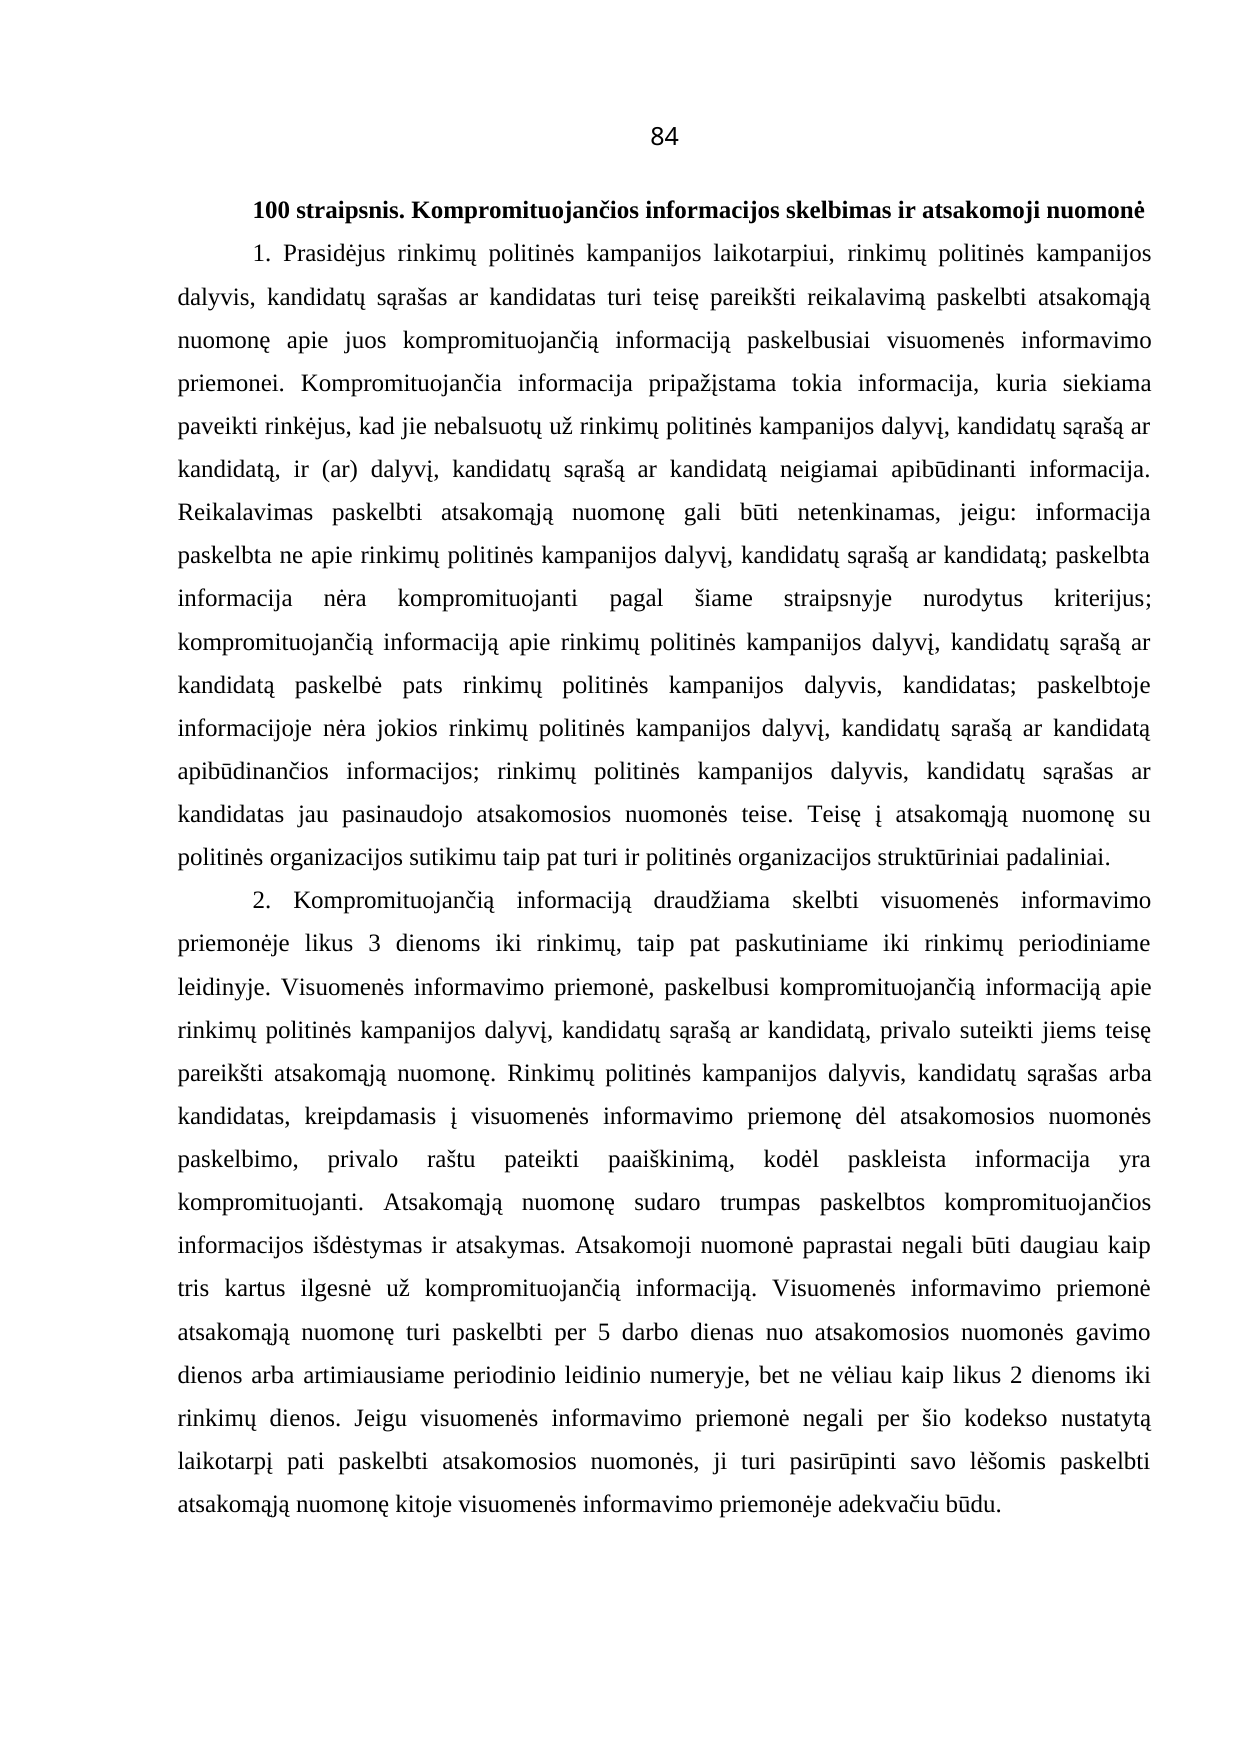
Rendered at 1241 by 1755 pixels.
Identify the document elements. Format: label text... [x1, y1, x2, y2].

text 100 straipsnis. Kompromituojančios informacijos skelbimas ir atsakomoji nuomonė [177, 195, 1152, 224]
text 2. Kompromituojančią informaciją draudžiama skelbti visuomenės informavimo priemonėje likus 3 dienoms iki rinkimų, taip pat paskutiniame iki rinkimų periodiniame leidinyje. Visuomenės informavimo priemonė, paskelbusi kompromituojančią informaciją apie rinkimų politinės kampanijos dalyvį, kandidatų sąrašą ar kandidatą, privalo suteikti jiems teisę pareikšti atsakomąją nuomonę. Rinkimų politinės kampanijos dalyvis, kandidatų sąrašas arba kandidatas, kreipdamasis į visuomenės informavimo priemonę dėl atsakomosios nuomonės paskelbimo, privalo raštu pateikti paaiškinimą, kodėl paskleista informacija yra kompromituojanti. Atsakomąją nuomonę sudaro trumpas paskelbtos kompromituojančios informacijos išdėstymas ir atsakymas. Atsakomoji nuomonė paprastai negali būti daugiau kaip tris kartus ilgesnė už kompromituojančią informaciją. Visuomenės informavimo priemonė atsakomąją nuomonę turi paskelbti per 5 darbo dienas nuo atsakomosios nuomonės gavimo dienos arba artimiausiame periodinio leidinio numeryje, bet ne vėliau kaip likus 2 dienoms iki rinkimų dienos. Jeigu visuomenės informavimo priemonė negali per šio kodekso nustatytą laikotarpį pati paskelbti atsakomosios nuomonės, ji turi pasirūpinti savo lėšomis paskelbti atsakomąją nuomonę kitoje visuomenės informavimo priemonėje adekvačiu būdu. [177, 885, 1152, 1518]
text 1. Prasidėjus rinkimų politinės kampanijos laikotarpiui, rinkimų politinės kampanijos dalyvis, kandidatų sąrašas ar kandidatas turi teisę pareikšti reikalavimą paskelbti atsakomąją nuomonę apie juos kompromituojančią informaciją paskelbusiai visuomenės informavimo priemonei. Kompromituojančia informacija pripažįstama tokia informacija, kuria siekiama paveikti rinkėjus, kad jie nebalsuotų už rinkimų politinės kampanijos dalyvį, kandidatų sąrašą ar kandidatą, ir (ar) dalyvį, kandidatų sąrašą ar kandidatą neigiamai apibūdinanti informacija. Reikalavimas paskelbti atsakomąją nuomonę gali būti netenkinamas, jeigu: informacija paskelbta ne apie rinkimų politinės kampanijos dalyvį, kandidatų sąrašą ar kandidatą; paskelbta informacija nėra kompromituojanti pagal šiame straipsnyje nurodytus kriterijus; kompromituojančią informaciją apie rinkimų politinės kampanijos dalyvį, kandidatų sąrašą ar kandidatą paskelbė pats rinkimų politinės kampanijos dalyvis, kandidatas; paskelbtoje informacijoje nėra jokios rinkimų politinės kampanijos dalyvį, kandidatų sąrašą ar kandidatą apibūdinančios informacijos; rinkimų politinės kampanijos dalyvis, kandidatų sąrašas ar kandidatas jau pasinaudojo atsakomosios nuomonės teise. Teisę į atsakomąją nuomonę su politinės organizacijos sutikimu taip pat turi ir politinės organizacijos struktūriniai padaliniai. [177, 238, 1152, 871]
